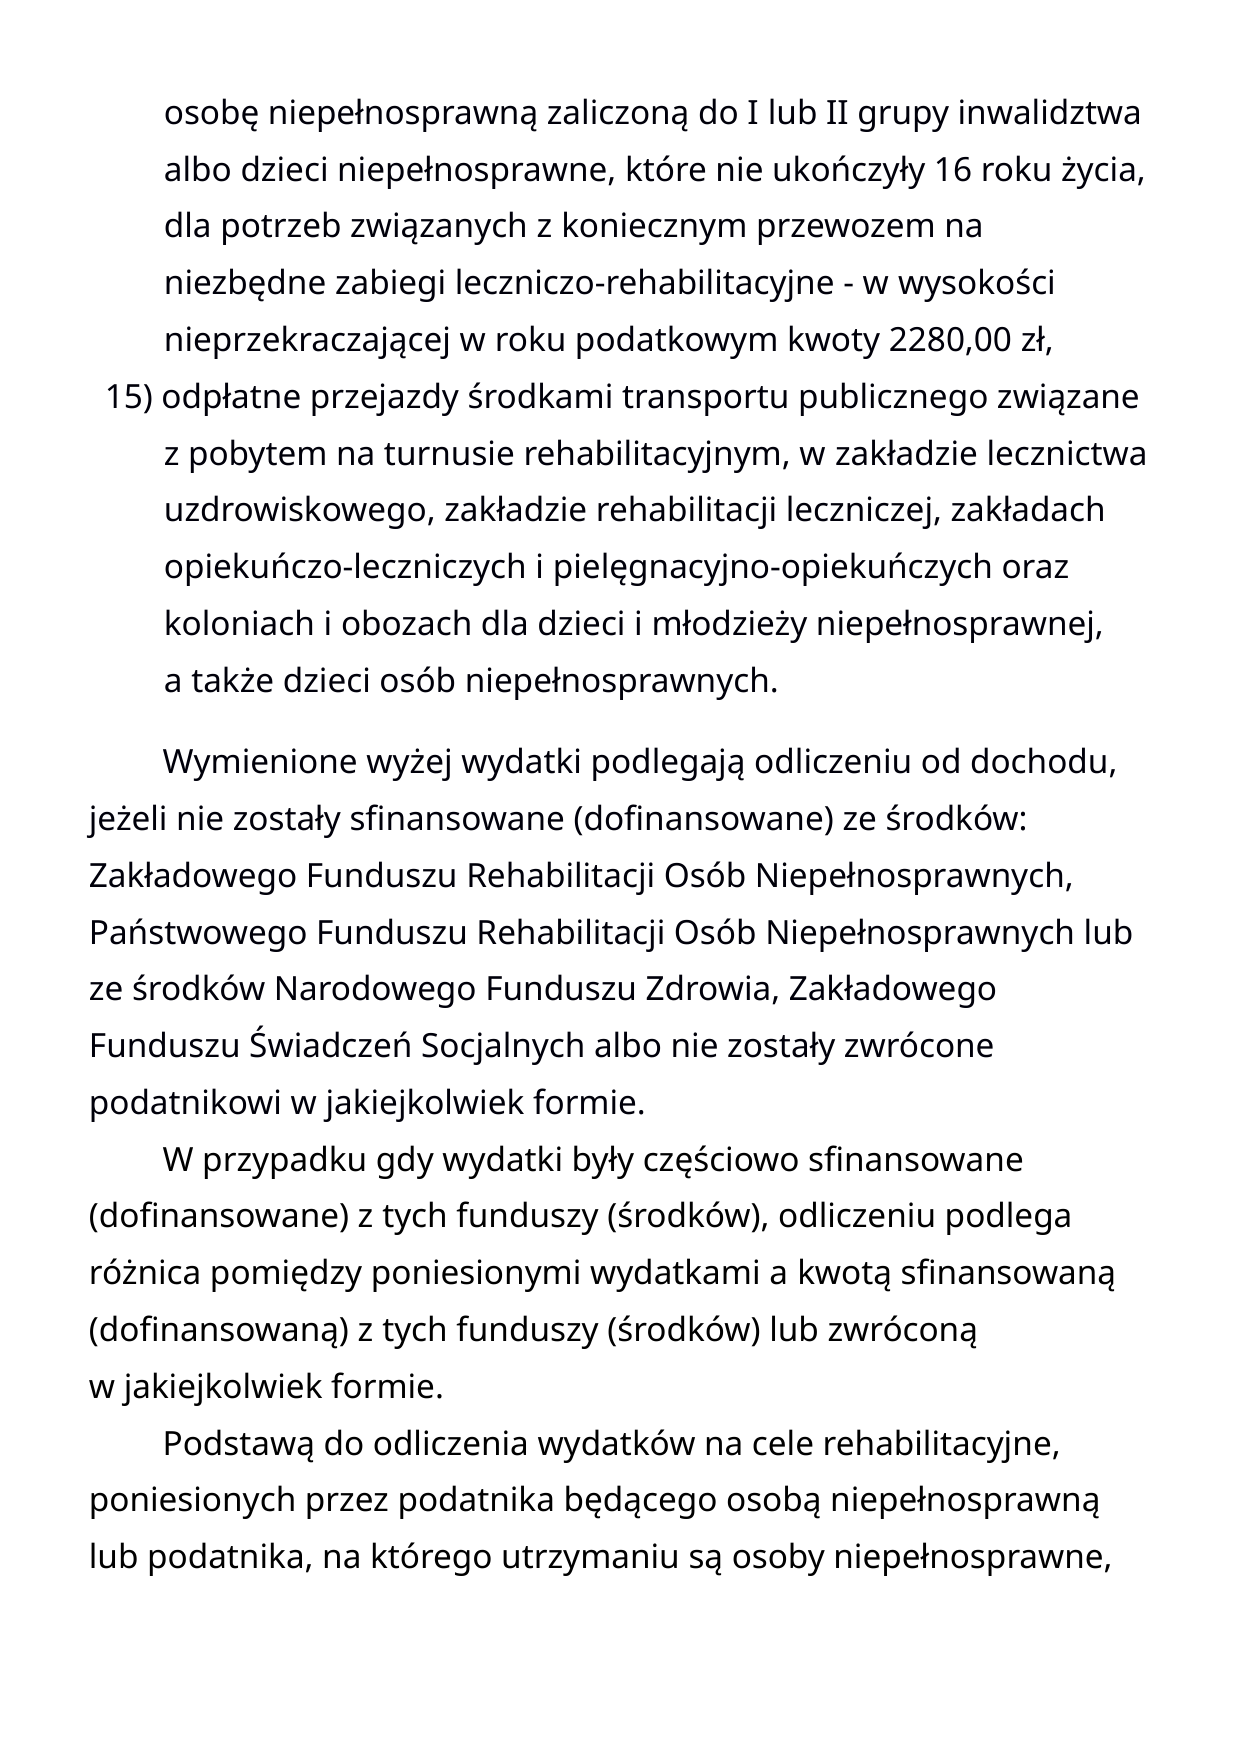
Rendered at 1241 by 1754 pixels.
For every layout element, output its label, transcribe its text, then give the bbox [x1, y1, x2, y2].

text Podstawą do odliczenia wydatków na cele rehabilitacyjne, poniesionych przez podatnika będącego osobą niepełnosprawną lub podatnika, na którego utrzymaniu są osoby niepełnosprawne, [89, 1419, 1152, 1578]
text Wymienione wyżej wydatki podlegają odliczeniu od dochodu, jeżeli nie zostały sfinansowane (dofinansowane) ze środków: Zakładowego Funduszu Rehabilitacji Osób Niepełnosprawnych, Państwowego Funduszu Rehabilitacji Osób Niepełnosprawnych lub ze środków Narodowego Funduszu Zdrowia, Zakładowego Funduszu Świadczeń Socjalnych albo nie zostały zwrócone podatnikowi w jakiejkolwiek formie. [89, 738, 1152, 1124]
text W przypadku gdy wydatki były częściowo sfinansowane (dofinansowane) z tych funduszy (środków), odliczeniu podlega różnica pomiędzy poniesionymi wydatkami a kwotą sfinansowaną (dofinansowaną) z tych funduszy (środków) lub zwróconą w jakiejkolwiek formie. [89, 1136, 1152, 1408]
list 15) odpłatne przejazdy środkami transportu publicznego związane z pobytem na turnusie rehabilitacyjnym, w zakładzie lecznictwa uzdrowiskowego, zakładzie rehabilitacji leczniczej, zakładach opiekuńczo-leczniczych i pielęgnacyjno-opiekuńczych oraz koloniach i obozach dla dzieci i młodzieży niepełnosprawnej, a także dzieci osób niepełnosprawnych. [104, 372, 1152, 702]
list osobę niepełnosprawną zaliczoną do I lub II grupy inwalidztwa albo dzieci niepełnosprawne, które nie ukończyły 16 roku życia, dla potrzeb związanych z koniecznym przewozem na niezbędne zabiegi leczniczo-rehabilitacyjne - w wysokości nieprzekraczającej w roku podatkowym kwoty 2280,00 zł, [104, 89, 1152, 361]
